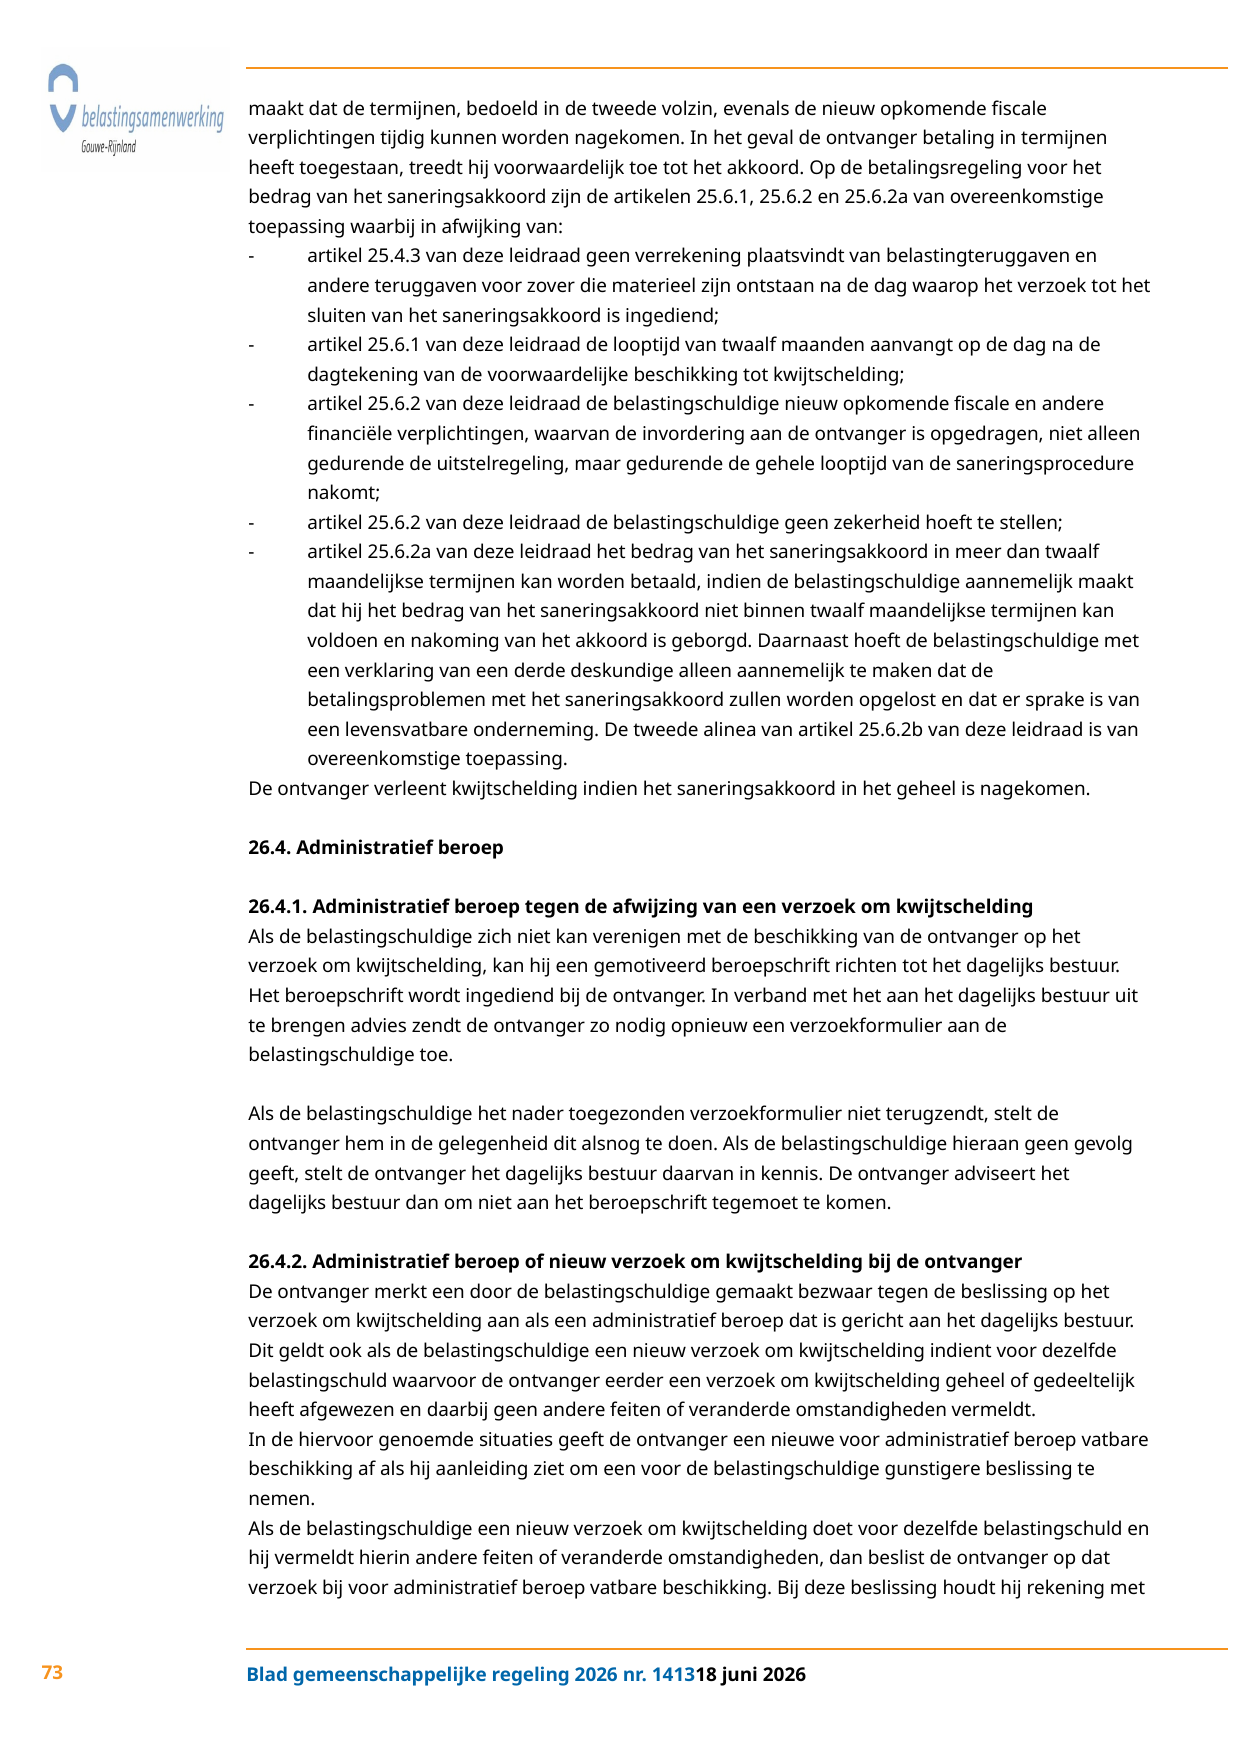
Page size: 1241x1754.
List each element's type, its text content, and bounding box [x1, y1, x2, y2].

text Als de belastingschuldige het nader toegezonden verzoekformulier niet terugzendt, stelt de ontvanger hem in de gelegenheid dit alsnog te doen. Als de belastingschuldige hieraan geen gevolg geeft, stelt de ontvanger het dagelijks bestuur daarvan in kennis. De ontvanger adviseert het dagelijks bestuur dan om niet aan het beroepschrift tegemoet te komen. [248, 1101, 1152, 1215]
picture [41, 47, 231, 172]
list artikel 25.6.2a van deze leidraad het bedrag van het saneringsakkoord in meer dan twaalf maandelijkse termijnen kan worden betaald, indien de belastingschuldige aannemelijk maakt dat hij het bedrag van het saneringsakkoord niet binnen twaalf maandelijkse termijnen kan voldoen en nakoming van het akkoord is geborgd. Daarnaast hoeft de belastingschuldige met een verklaring van een derde deskundige alleen aannemelijk te maken dat de betalingsproblemen met het saneringsakkoord zullen worden opgelost en dat er sprake is van een levensvatbare onderneming. De tweede alinea van artikel 25.6.2b van deze leidraad is van overeenkomstige toepassing. [248, 538, 1152, 771]
list artikel 25.6.2 van deze leidraad de belastingschuldige nieuw opkomende fiscale en andere financiële verplichtingen, waarvan de invordering aan de ontvanger is opgedragen, niet alleen gedurende de uitstelregeling, maar gedurende de gehele looptijd van de saneringsprocedure nakomt; [248, 391, 1152, 505]
text 26.4.2. Administratief beroep of nieuw verzoek om kwijtschelding bij de ontvanger [248, 1248, 1152, 1274]
text 26.4. Administratief beroep [248, 834, 1152, 860]
text De ontvanger verleent kwijtschelding indien het saneringsakkoord in het geheel is nagekomen. [248, 775, 1152, 801]
text Als de belastingschuldige een nieuw verzoek om kwijtschelding doet voor dezelfde belastingschuld en hij vermeldt hierin andere feiten of veranderde omstandigheden, dan beslist de ontvanger op dat verzoek bij voor administratief beroep vatbare beschikking. Bij deze beslissing houdt hij rekening met [248, 1515, 1152, 1600]
text maakt dat de termijnen, bedoeld in de tweede volzin, evenals de nieuw opkomende fiscale verplichtingen tijdig kunnen worden nagekomen. In het geval de ontvanger betaling in termijnen heeft toegestaan, treedt hij voorwaardelijk toe tot het akkoord. Op de betalingsregeling voor het bedrag van het saneringsakkoord zijn de artikelen 25.6.1, 25.6.2 en 25.6.2a van overeenkomstige toepassing waarbij in afwijking van: [248, 95, 1152, 239]
list artikel 25.6.2 van deze leidraad de belastingschuldige geen zekerheid hoeft te stellen; [248, 509, 1152, 535]
text 26.4.1. Administratief beroep tegen de afwijzing van een verzoek om kwijtschelding [248, 893, 1152, 919]
list artikel 25.6.1 van deze leidraad de looptijd van twaalf maanden aanvangt op de dag na de dagtekening van de voorwaardelijke beschikking tot kwijtschelding; [248, 331, 1152, 387]
text De ontvanger merkt een door de belastingschuldige gemaakt bezwaar tegen de beslissing op het verzoek om kwijtschelding aan als een administratief beroep dat is gericht aan het dagelijks bestuur. Dit geldt ook als de belastingschuldige een nieuw verzoek om kwijtschelding indient voor dezelfde belastingschuld waarvoor de ontvanger eerder een verzoek om kwijtschelding geheel of gedeeltelijk heeft afgewezen en daarbij geen andere feiten of veranderde omstandigheden vermeldt. [248, 1278, 1152, 1422]
text Als de belastingschuldige zich niet kan verenigen met de beschikking van de ontvanger op het verzoek om kwijtschelding, kan hij een gemotiveerd beroepschrift richten tot het dagelijks bestuur. Het beroepschrift wordt ingediend bij de ontvanger. In verband met het aan het dagelijks bestuur uit te brengen advies zendt de ontvanger zo nodig opnieuw een verzoekformulier aan de belastingschuldige toe. [248, 923, 1152, 1067]
text In de hiervoor genoemde situaties geeft de ontvanger een nieuwe voor administratief beroep vatbare beschikking af als hij aanleiding ziet om een voor de belastingschuldige gunstigere beslissing te nemen. [248, 1426, 1152, 1511]
list artikel 25.4.3 van deze leidraad geen verrekening plaatsvindt van belastingteruggaven en andere teruggaven voor zover die materieel zijn ontstaan na de dag waarop het verzoek tot het sluiten van het saneringsakkoord is ingediend; [248, 243, 1152, 328]
